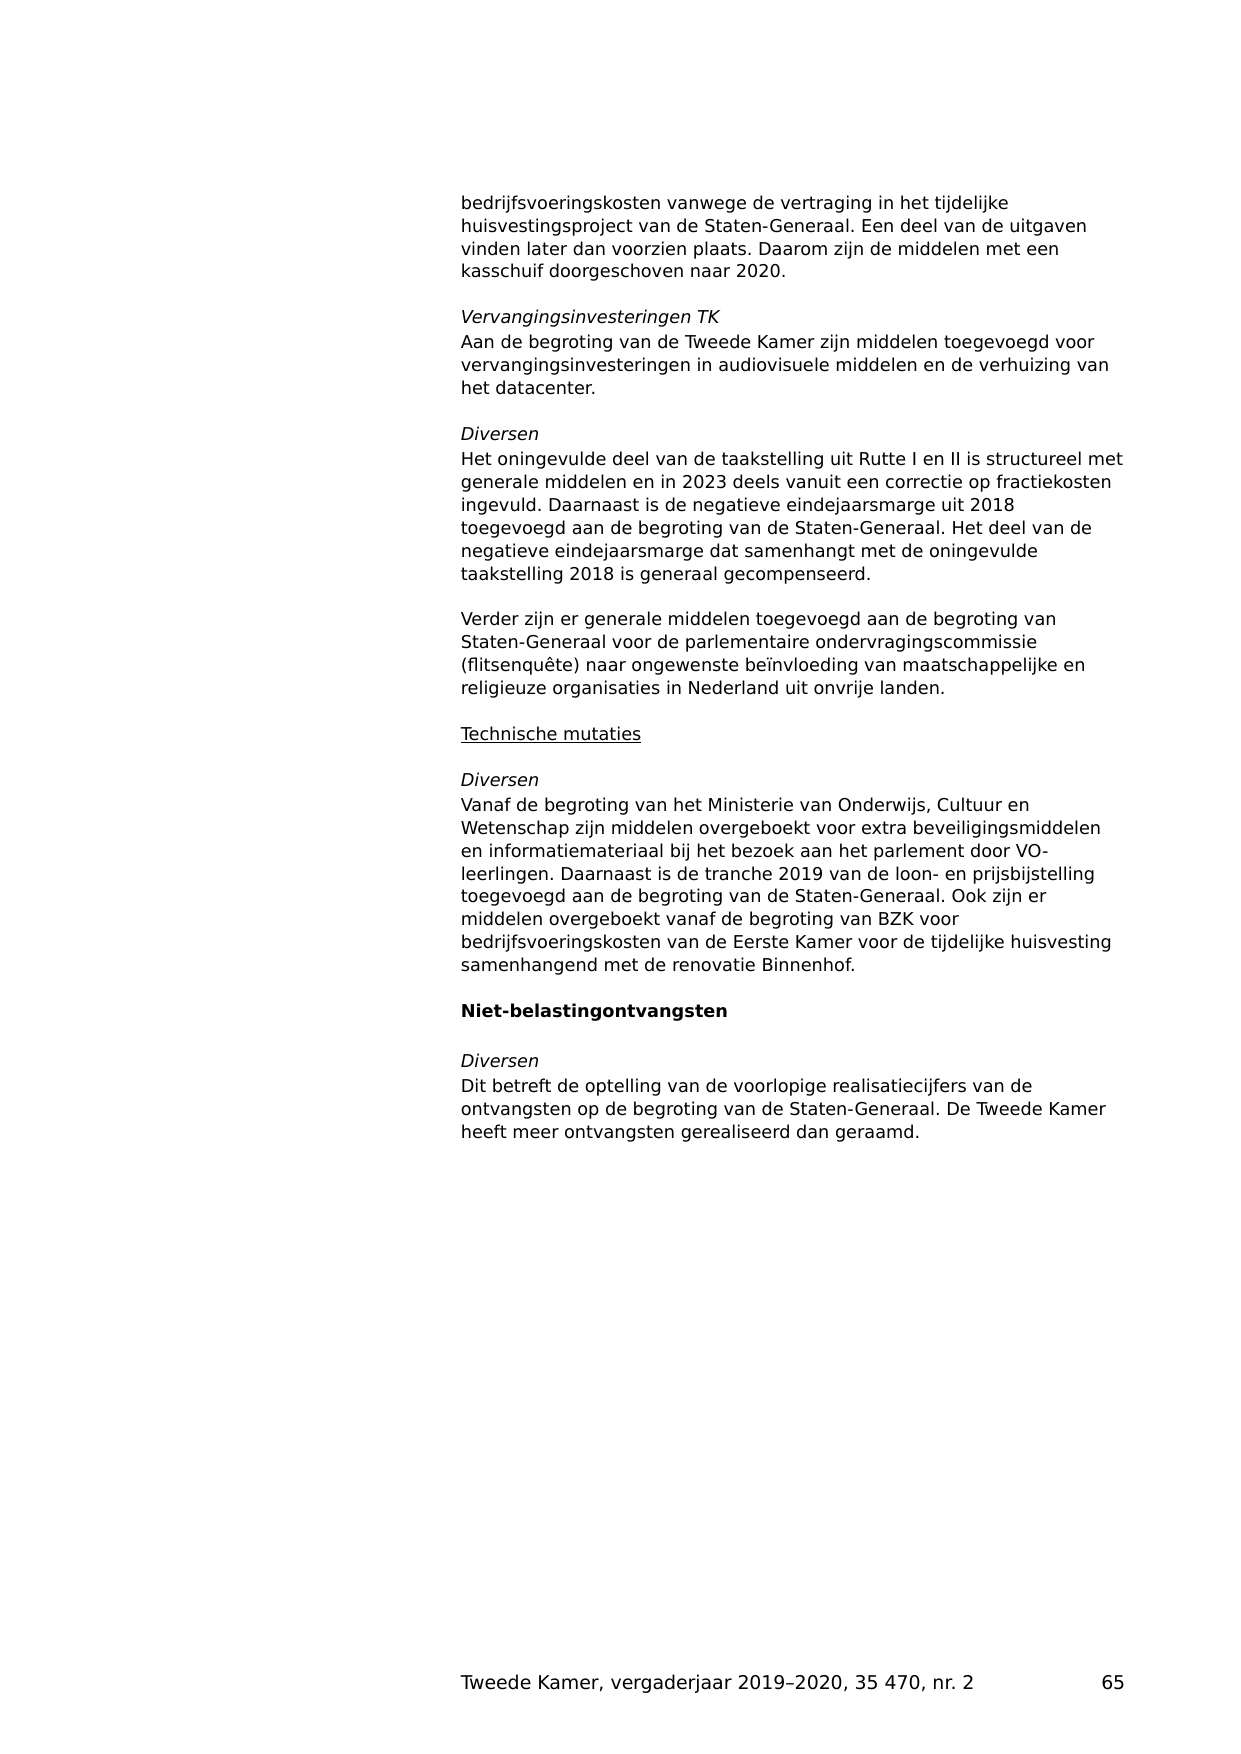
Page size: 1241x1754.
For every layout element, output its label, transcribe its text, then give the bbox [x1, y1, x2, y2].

text bedrijfsvoeringskosten vanwege de vertraging in het tijdelijke huisvestingsproject van de Staten-Generaal. Een deel van de uitgaven vinden later dan voorzien plaats. Daarom zijn de middelen met een kasschuif doorgeschoven naar 2020. [461, 191, 1125, 282]
text Diversen [461, 768, 1125, 791]
text Diversen [461, 422, 1125, 445]
text Dit betreft de optelling van de voorlopige realisatiecijfers van de ontvangsten op de begroting van de Staten-Generaal. De Tweede Kamer heeft meer ontvangsten gerealiseerd dan geraamd. [461, 1074, 1125, 1143]
text Aan de begroting van de Tweede Kamer zijn middelen toegevoegd voor vervangingsinvesteringen in audiovisuele middelen en de verhuizing van het datacenter. [461, 330, 1125, 399]
text Technische mutaties [461, 722, 1125, 745]
text Het oningevulde deel van de taakstelling uit Rutte I en II is structureel met generale middelen en in 2023 deels vanuit een correctie op fractiekosten ingevuld. Daarnaast is de negatieve eindejaarsmarge uit 2018 toegevoegd aan de begroting van de Staten-Generaal. Het deel van de negatieve eindejaarsmarge dat samenhangt met de oningevulde taakstelling 2018 is generaal gecompenseerd. [461, 447, 1125, 584]
text Vervangingsinvesteringen TK [461, 305, 1125, 328]
text Verder zijn er generale middelen toegevoegd aan de begroting van Staten-Generaal voor de parlementaire ondervragingscommissie (flitsenquête) naar ongewenste beïnvloeding van maatschappelijke en religieuze organisaties in Nederland uit onvrije landen. [461, 607, 1125, 699]
text Niet-belastingontvangsten [461, 999, 1125, 1022]
text Vanaf de begroting van het Ministerie van Onderwijs, Cultuur en Wetenschap zijn middelen overgeboekt voor extra beveiligingsmiddelen en informatiemateriaal bij het bezoek aan het parlement door VO-leerlingen. Daarnaast is de tranche 2019 van de loon- en prijsbijstelling toegevoegd aan de begroting van de Staten-Generaal. Ook zijn er middelen overgeboekt vanaf de begroting van BZK voor bedrijfsvoeringskosten van de Eerste Kamer voor de tijdelijke huisvesting samenhangend met de renovatie Binnenhof. [461, 793, 1125, 976]
text Diversen [461, 1049, 1125, 1072]
